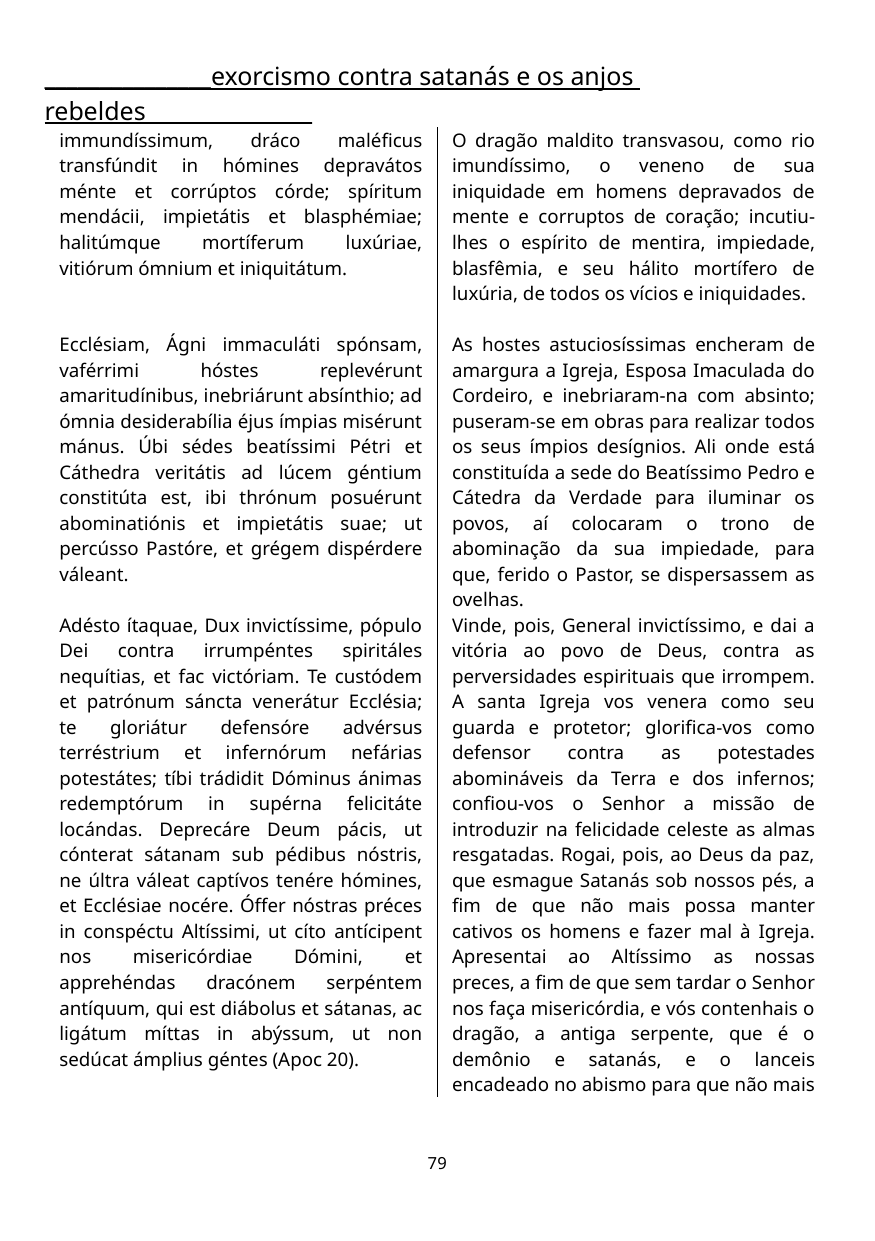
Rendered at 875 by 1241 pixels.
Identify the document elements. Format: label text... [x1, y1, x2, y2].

table_header immundíssimum, dráco maléficus transfúndit in hómines depravátos ménte et corrúptos córde; spíritum mendácii, impietátis et blasphémiae; halitúmque mortíferum luxúriae, vitiórum ómnium et iniquitátum. Ecclésiam, Ágni immaculáti spónsam, vaférrimi hóstes replevérunt amaritudínibus, inebriárunt absínthio; ad ómnia desiderabília éjus ímpias misérunt mánus. Úbi sédes beatíssimi Pétri et Cáthedra veritátis ad lúcem géntium constitúta est, ibi thrónum posuérunt abominatiónis et impietátis suae; ut percússo Pastóre, et grégem dispérdere váleant. Adésto ítaquae, Dux invictíssime, pópulo Dei contra irrumpéntes spiritáles nequítias, et fac victóriam. Te custódem et patrónum sáncta venerátur Ecclésia; te gloriátur defensóre advérsus terréstrium et infernórum nefárias potestátes; tíbi trádidit Dóminus ánimas redemptórum in supérna felicitáte locándas. Deprecáre Deum pácis, ut cónterat sátanam sub pédibus nóstris, ne últra váleat captívos tenére hómines, et Ecclésiae nocére. Óffer nóstras préces in conspéctu Altíssimi, ut cíto antícipent nos misericórdiae Dómini, et apprehéndas dracónem serpéntem antíquum, qui est diábolus et sátanas, ac ligátum míttas in abýssum, ut non sedúcat ámplius géntes (Apoc 20). [44, 127, 437, 1097]
table_header O dragão maldito transvasou, como rio imundíssimo, o veneno de sua iniquidade em homens depravados de mente e corruptos de coração; incutiu-lhes o espírito de mentira, impiedade, blasfêmia, e seu hálito mortífero de luxúria, de todos os vícios e iniquidades. As hostes astuciosíssimas encheram de amargura a Igreja, Esposa Imaculada do Cordeiro, e inebriaram-na com absinto; puseram-se em obras para realizar todos os seus ímpios desígnios. Ali onde está constituída a sede do Beatíssimo Pedro e Cátedra da Verdade para iluminar os povos, aí colocaram o trono de abominação da sua impiedade, para que, ferido o Pastor, se dispersassem as ovelhas. Vinde, pois, General invictíssimo, e dai a vitória ao povo de Deus, contra as perversidades espirituais que irrompem. A santa Igreja vos venera como seu guarda e protetor; glorifica-vos como defensor contra as potestades abomináveis da Terra e dos infernos; confiou-vos o Senhor a missão de introduzir na felicidade celeste as almas resgatadas. Rogai, pois, ao Deus da paz, que esmague Satanás sob nossos pés, a fim de que não mais possa manter cativos os homens e fazer mal à Igreja. Apresentai ao Altíssimo as nossas preces, a fim de que sem tardar o Senhor nos faça misericórdia, e vós contenhais o dragão, a antiga serpente, que é o demônio e satanás, e o lanceis encadeado no abismo para que não mais [438, 127, 830, 1097]
